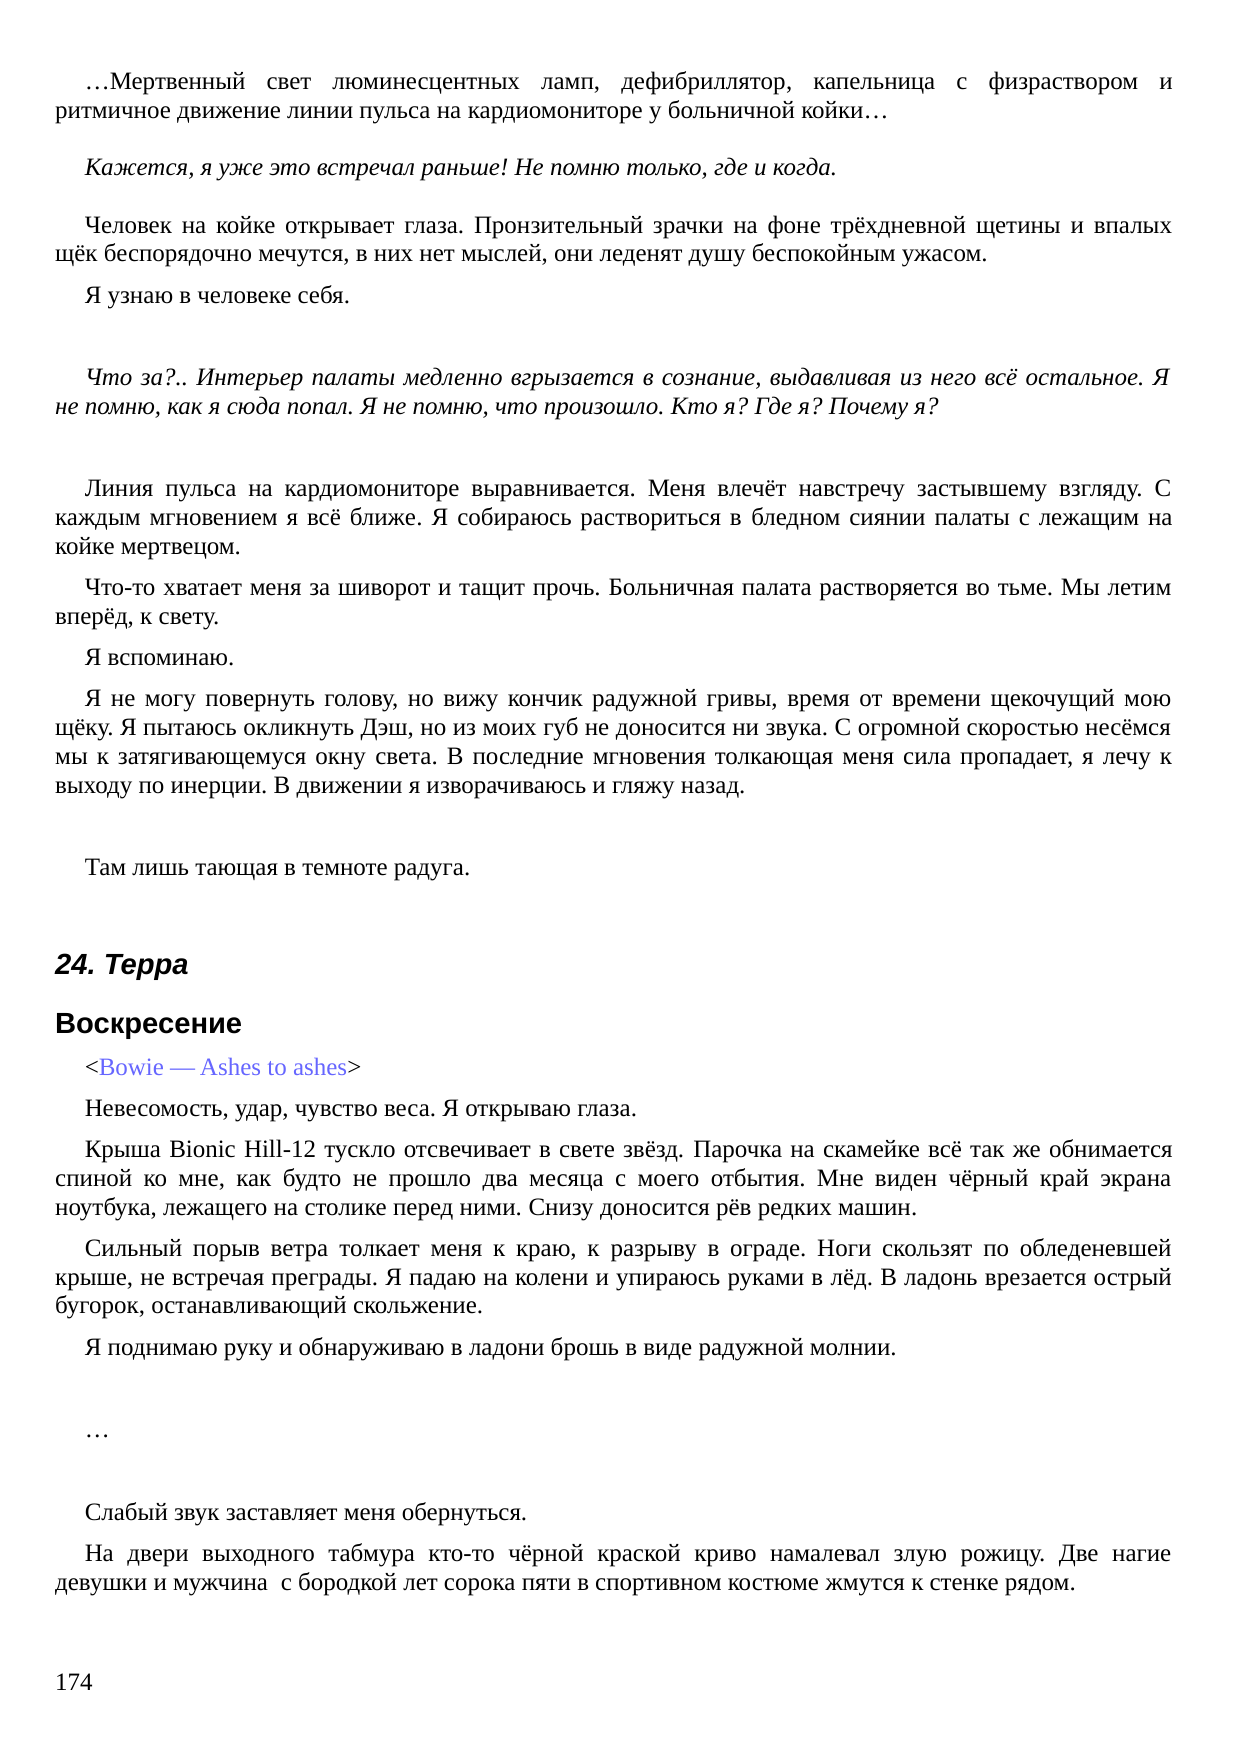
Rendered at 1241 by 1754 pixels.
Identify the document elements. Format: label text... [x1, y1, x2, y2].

text Крыша Bionic Hill-12 тускло отсвечивает в свете звёзд. Парочка на скамейке всё так же обнимается спиной ко мне, как будто не прошло два месяца с моего отбытия. Мне виден чёрный край экрана ноутбука, лежащего на столике перед ними. Снизу доносится рёв редких машин. [55, 1134, 1173, 1221]
text Невесомость, удар, чувство веса. Я открываю глаза. [55, 1093, 1173, 1122]
text Я вспоминаю. [55, 642, 1173, 671]
text … [55, 1414, 1173, 1443]
text <Bowie — Ashes to ashes> [55, 1052, 1173, 1081]
text Что-то хватает меня за шиворот и тащит прочь. Больничная палата растворяется во тьме. Мы летим вперёд, к свету. [55, 572, 1173, 630]
text Слабый звук заставляет меня обернуться. [55, 1497, 1173, 1526]
text …Мертвенный свет люминесцентных ламп, дефибриллятор, капельница с физраствором и ритмичное движение линии пульса на кардиомониторе у больничной койки… [55, 66, 1173, 123]
text Я не могу повернуть голову, но вижу кончик радужной гривы, время от времени щекочущий мою щёку. Я пытаюсь окликнуть Дэш, но из моих губ не доносится ни звука. С огромной скоростью несёмся мы к затягивающемуся окну света. В последние мгновения толкающая меня сила пропадает, я лечу к выходу по инерции. В движении я изворачиваюсь и гляжу назад. [55, 683, 1173, 798]
text Что за?.. Интерьер палаты медленно вгрызается в сознание, выдавливая из него всё остальное. Я не помню, как я сюда попал. Я не помню, что произошло. Кто я? Где я? Почему я? [55, 362, 1173, 420]
text Там лишь тающая в темноте радуга. [55, 852, 1173, 881]
subtitle Воскресение [55, 1006, 1173, 1039]
text На двери выходного табмура кто-то чёрной краской криво намалевал злую рожицу. Две нагие девушки и мужчина с бородкой лет сорока пяти в спортивном костюме жмутся к стенке рядом. [55, 1538, 1173, 1596]
text Сильный порыв ветра толкает меня к краю, к разрыву в ограде. Ноги скользят по обледеневшей крыше, не встречая преграды. Я падаю на колени и упираюсь руками в лёд. В ладонь врезается острый бугорок, останавливающий скольжение. [55, 1233, 1173, 1319]
text Линия пульса на кардиомониторе выравнивается. Меня влечёт навстречу застывшему взгляду. С каждым мгновением я всё ближе. Я собираюсь раствориться в бледном сиянии палаты с лежащим на койке мертвецом. [55, 473, 1173, 560]
text Кажется, я уже это встречал раньше! Не помню только, где и когда. [55, 152, 1173, 181]
text Я поднимаю руку и обнаруживаю в ладони брошь в виде радужной молнии. [55, 1332, 1173, 1361]
subtitle 24. Терра [55, 947, 1173, 981]
text Я узнаю в человеке себя. [55, 280, 1173, 308]
text Человек на койке открывает глаза. Пронзительный зрачки на фоне трёхдневной щетины и впалых щёк беспорядочно мечутся, в них нет мыслей, они леденят душу беспокойным ужасом. [55, 210, 1173, 267]
